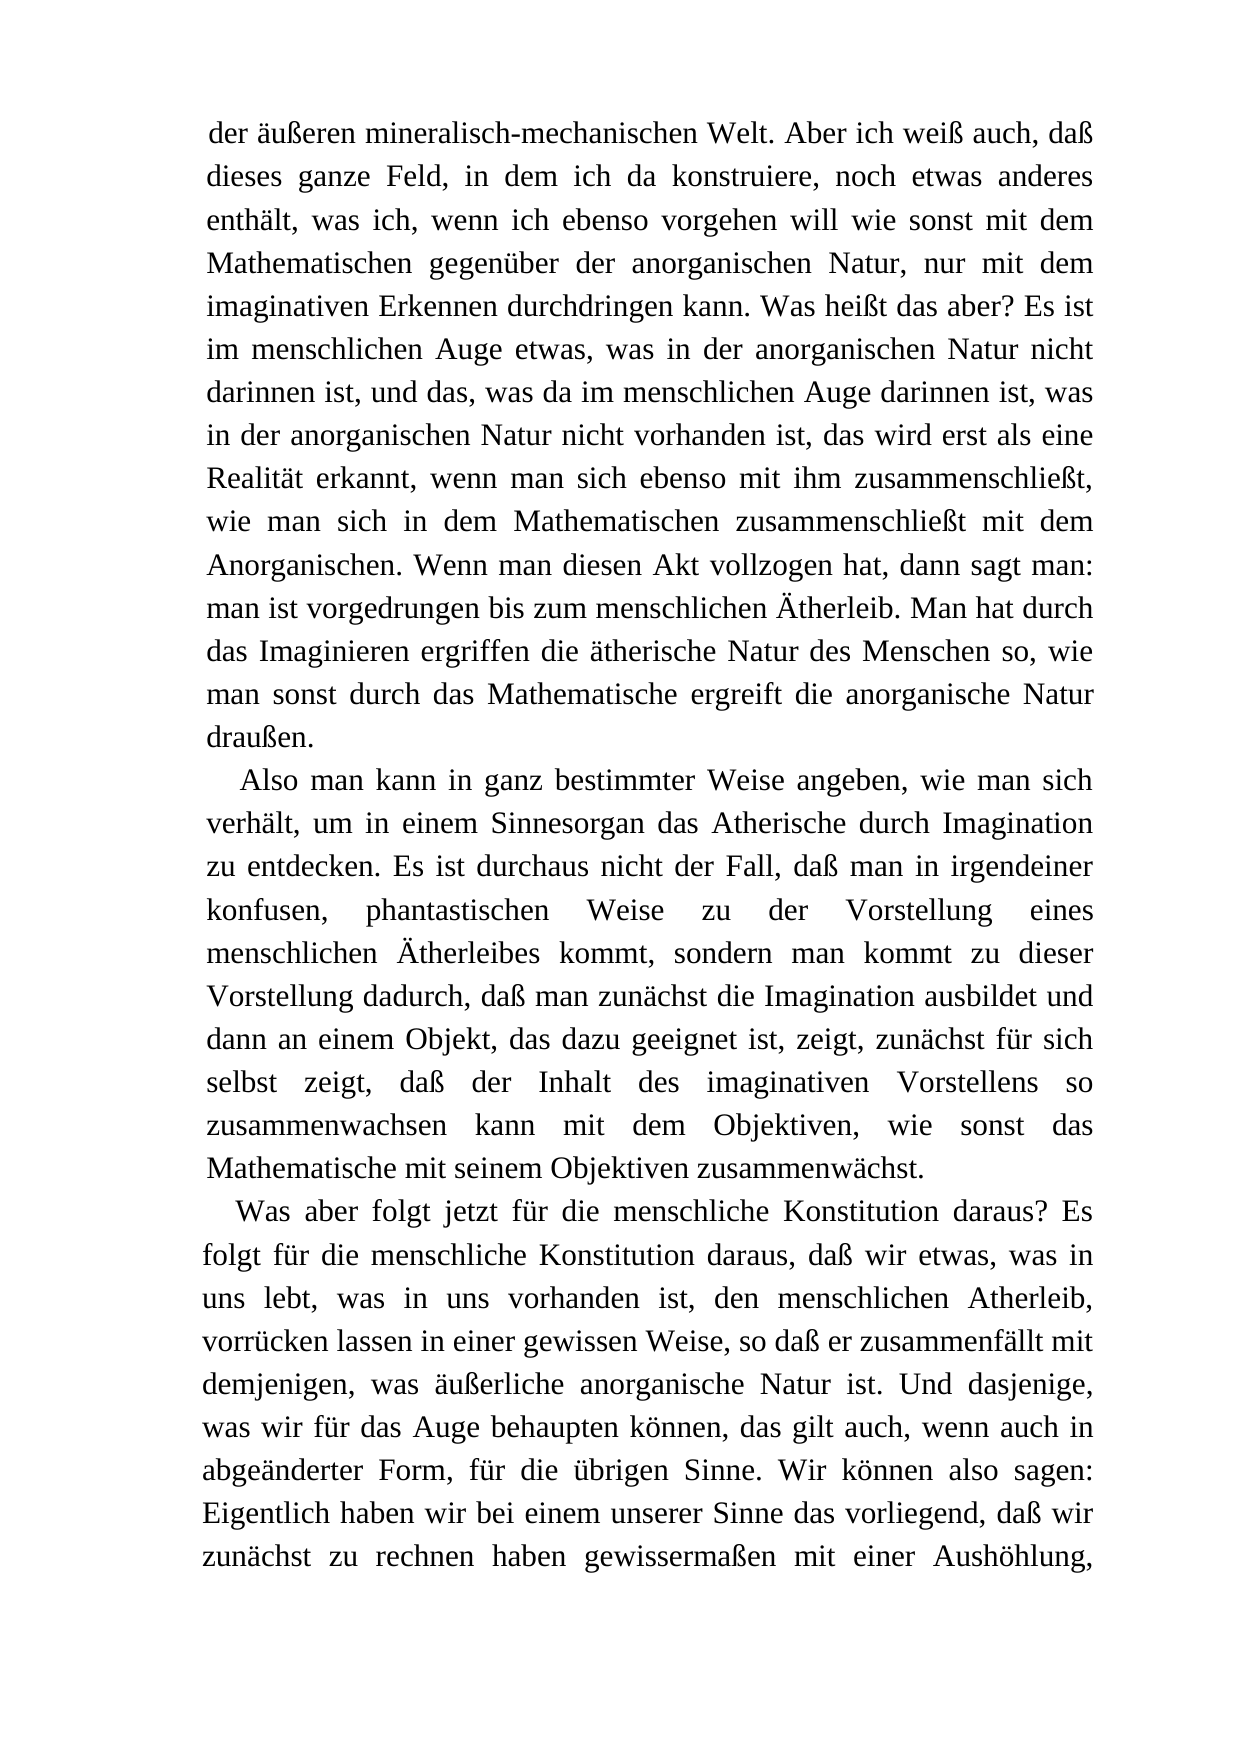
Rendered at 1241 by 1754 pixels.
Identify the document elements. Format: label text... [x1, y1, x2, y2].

text Also man kann in ganz bestimmter Weise angeben, wie man sich verhält, um in einem Sinnesorgan das Atherische durch Imagination zu entdecken. Es ist durchaus nicht der Fall, daß man in irgendeiner konfusen, phantastischen Weise zu der Vorstellung eines menschlichen Ätherleibes kommt, sondern man kommt zu dieser Vorstellung dadurch, daß man zunächst die Imagination ausbildet und dann an einem Objekt, das dazu geeignet ist, zeigt, zunächst für sich selbst zeigt, daß der Inhalt des imaginativen Vorstellens so zusammenwachsen kann mit dem Objektiven, wie sonst das Mathematische mit seinem Objektiven zusammenwächst. [206, 761, 1094, 1186]
text der äußeren mineralisch-mechanischen Welt. Aber ich weiß auch, daß dieses ganze Feld, in dem ich da konstruiere, noch etwas anderes enthält, was ich, wenn ich ebenso vorgehen will wie sonst mit dem Mathematischen gegenüber der anorganischen Natur, nur mit dem imaginativen Erkennen durchdringen kann. Was heißt das aber? Es ist im menschlichen Auge etwas, was in der anorganischen Natur nicht darinnen ist, und das, was da im menschlichen Auge darinnen ist, was in der anorganischen Natur nicht vorhanden ist, das wird erst als eine Realität erkannt, wenn man sich ebenso mit ihm zusammenschließt, wie man sich in dem Mathematischen zusammenschließt mit dem Anorganischen. Wenn man diesen Akt vollzogen hat, dann sagt man: man ist vorgedrungen bis zum menschlichen Ätherleib. Man hat durch das Imaginieren ergriffen die ätherische Natur des Menschen so, wie man sonst durch das Mathematische ergreift die anorganische Natur draußen. [206, 114, 1094, 754]
text Was aber folgt jetzt für die menschliche Konstitution daraus? Es folgt für die menschliche Konstitution daraus, daß wir etwas, was in uns lebt, was in uns vorhanden ist, den menschlichen Atherleib, vorrücken lassen in einer gewissen Weise, so daß er zusammenfällt mit demjenigen, was äußerliche anorganische Natur ist. Und dasjenige, was wir für das Auge behaupten können, das gilt auch, wenn auch in abgeänderter Form, für die übrigen Sinne. Wir können also sagen: Eigentlich haben wir bei einem unserer Sinne das vorliegend, daß wir zunächst zu rechnen haben gewissermaßen mit einer Aushöhlung, [202, 1193, 1094, 1574]
